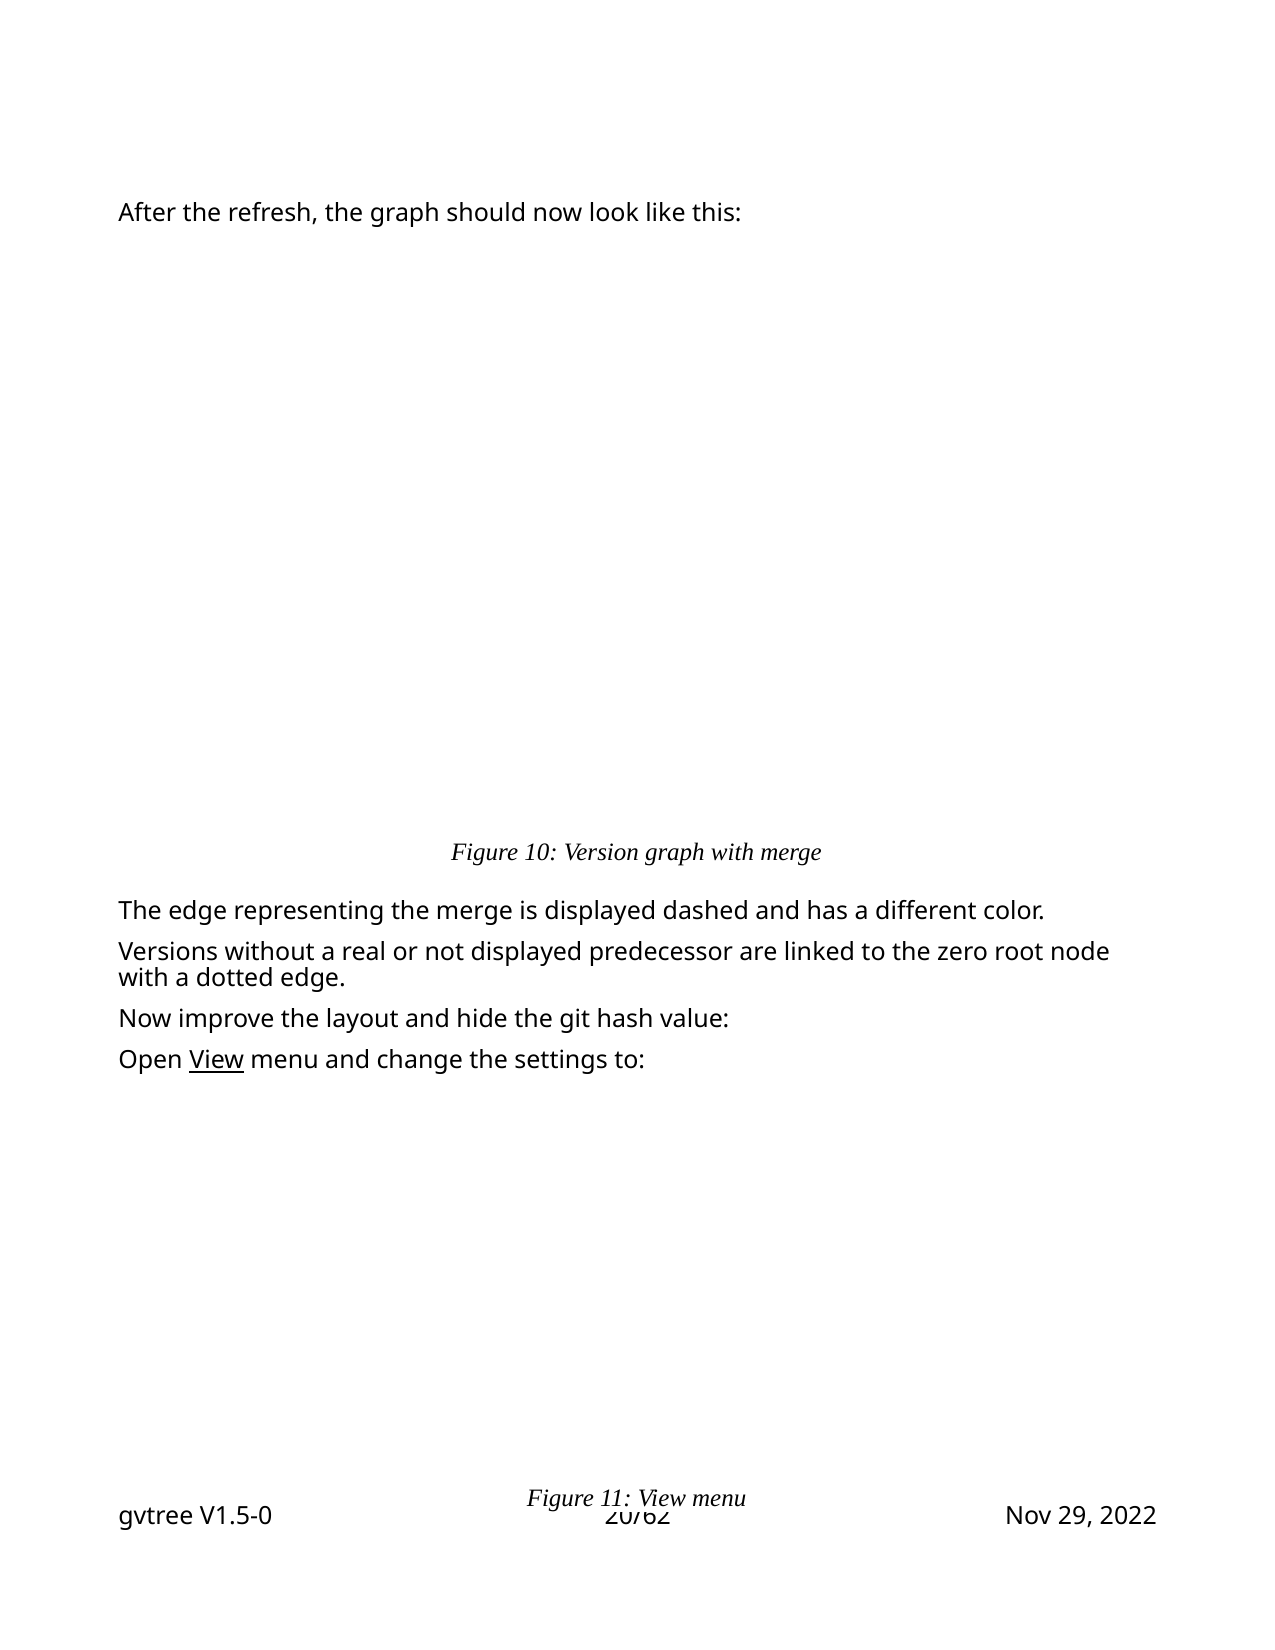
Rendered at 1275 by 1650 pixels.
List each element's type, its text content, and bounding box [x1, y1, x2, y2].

text Figure 11: View menu [472, 1101, 803, 1512]
text Now improve the layout and hide the git hash value: [118, 1006, 1157, 1033]
text Open View menu and change the settings to: [118, 1047, 1157, 1074]
text Versions without a real or not displayed predecessor are linked to the zero root node with a dotted edge. [118, 939, 1157, 992]
text After the refresh, the graph should now look like this: [118, 200, 1157, 227]
text The edge representing the merge is displayed dashed and has a different color. [118, 898, 1157, 924]
text Figure 10: Version graph with merge [240, 254, 1035, 866]
